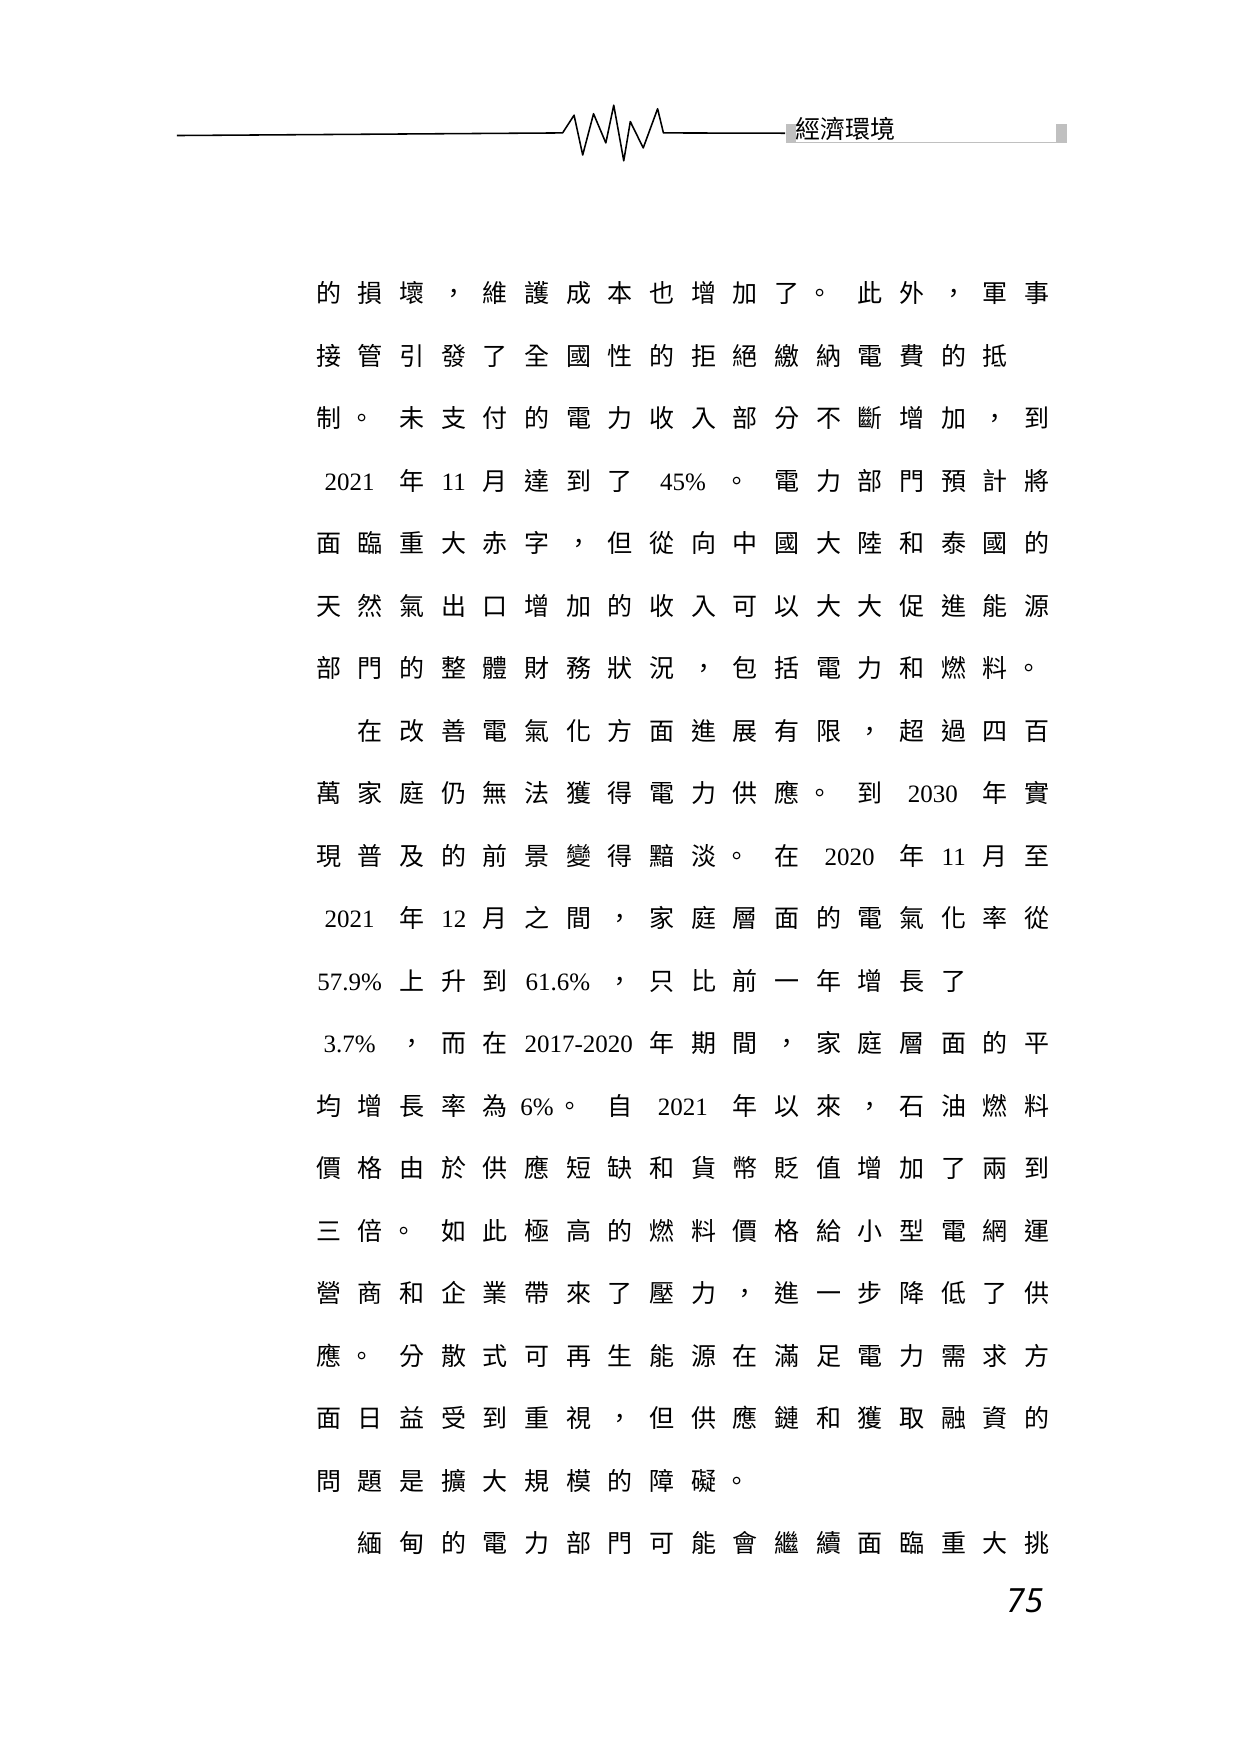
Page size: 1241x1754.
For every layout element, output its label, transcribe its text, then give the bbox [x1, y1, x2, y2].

text 的損壞，維護成本也增加了。此外，軍事接管引發了全國性的拒絕繳納電費的抵制。未支付的電力收入部分不斷增加，到2021年11月達到了45%。電力部門預計將面臨重大赤字，但從向中國大陸和泰國的天然氣出口增加的收入可以大大促進能源部門的整體財務狀況，包括電力和燃料。 [281, 250, 1058, 688]
text 緬甸的電力部門可能會繼續面臨重大挑 [281, 1500, 1058, 1563]
text 在改善電氣化方面進展有限，超過四百萬家庭仍無法獲得電力供應。到2030年實現普及的前景變得黯淡。在2020年11月至2021年12月之間，家庭層面的電氣化率從57.9%上升到61.6%，只比前一年增長了3.7%，而在2017-2020年期間，家庭層面的平均增長率為6%。自2021年以來，石油燃料價格由於供應短缺和貨幣貶值增加了兩到三倍。如此極高的燃料價格給小型電網運營商和企業帶來了壓力，進一步降低了供應。分散式可再生能源在滿足電力需求方面日益受到重視，但供應鏈和獲取融資的問題是擴大規模的障礙。 [281, 688, 1058, 1500]
